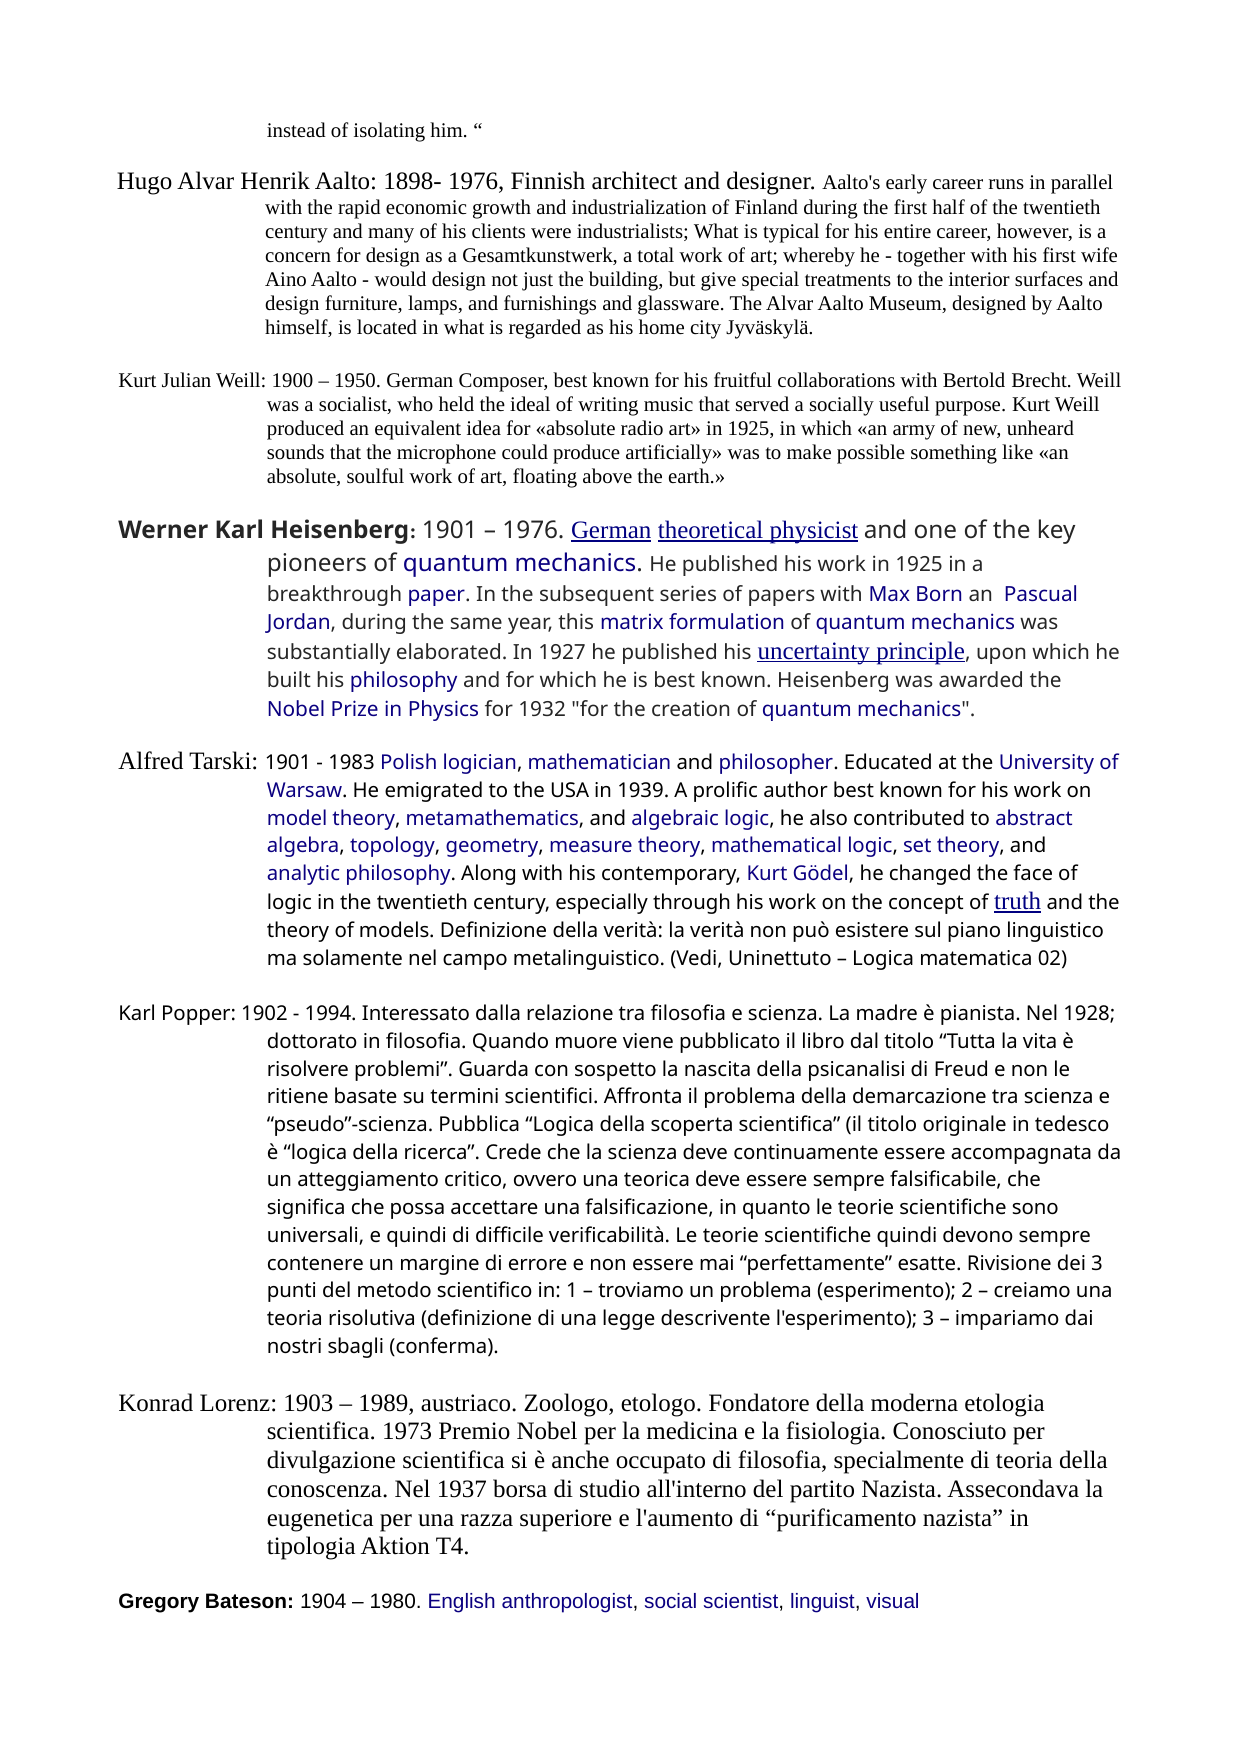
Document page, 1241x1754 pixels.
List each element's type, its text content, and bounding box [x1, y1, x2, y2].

text Hugo Alvar Henrik Aalto: 1898- 1976, Finnish architect and designer. Aalto's early career runs in parallel with the rapid economic growth and industrialization of Finland during the first half of the twentieth century and many of his clients were industrialists; What is typical for his entire career, however, is a concern for design as a Gesamtkunstwerk, a total work of art; whereby he - together with his first wife Aino Aalto - would design not just the building, but give special treatments to the interior surfaces and design furniture, lamps, and furnishings and glassware. The Alvar Aalto Museum, designed by Aalto himself, is located in what is regarded as his home city Jyväskylä. [117, 166, 1122, 339]
text Gregory Bateson: 1904 – 1980. English anthropologist, social scientist, linguist, visual [118, 1589, 1122, 1613]
text instead of isolating him. “ [118, 118, 1122, 142]
text Konrad Lorenz: 1903 – 1989, austriaco. Zoologo, etologo. Fondatore della moderna etologia scientifica. 1973 Premio Nobel per la medicina e la fisiologia. Conosciuto per divulgazione scientifica si è anche occupato di filosofia, specialmente di teoria della conoscenza. Nel 1937 borsa di studio all'interno del partito Nazista. Assecondava la eugenetica per una razza superiore e l'aumento di “purificamento nazista” in tipologia Aktion T4. [118, 1388, 1122, 1560]
text Werner Karl Heisenberg: 1901 – 1976. German theoretical physicist and one of the key pioneers of quantum mechanics. He published his work in 1925 in a breakthrough paper. In the subsequent series of papers with Max Born an Pascual Jordan, during the same year, this matrix formulation of quantum mechanics was substantially elaborated. In 1927 he published his uncertainty principle, upon which he built his philosophy and for which he is best known. Heisenberg was awarded the Nobel Prize in Physics for 1932 "for the creation of quantum mechanics". [118, 512, 1122, 722]
text Karl Popper: 1902 - 1994. Interessato dalla relazione tra filosofia e scienza. La madre è pianista. Nel 1928; dottorato in filosofia. Quando muore viene pubblicato il libro dal titolo “Tutta la vita è risolvere problemi”. Guarda con sospetto la nascita della psicanalisi di Freud e non le ritiene basate su termini scientifici. Affronta il problema della demarcazione tra scienza e “pseudo”-scienza. Pubblica “Logica della scoperta scientifica” (il titolo originale in tedesco è “logica della ricerca”. Crede che la scienza deve continuamente essere accompagnata da un atteggiamento critico, ovvero una teorica deve essere sempre falsificabile, che significa che possa accettare una falsificazione, in quanto le teorie scientifiche sono universali, e quindi di difficile verificabilità. Le teorie scientifiche quindi devono sempre contenere un margine di errore e non essere mai “perfettamente” esatte. Rivisione dei 3 punti del metodo scientifico in: 1 – troviamo un problema (esperimento); 2 – creiamo una teoria risolutiva (definizione di una legge descrivente l'esperimento); 3 – impariamo dai nostri sbagli (conferma). [118, 999, 1122, 1359]
text Kurt Julian Weill: 1900 – 1950. German Composer, best known for his fruitful collaborations with Bertold Brecht. Weill was a socialist, who held the ideal of writing music that served a socially useful purpose. Kurt Weill produced an equivalent idea for «absolute radio art» in 1925, in which «an army of new, unheard sounds that the microphone could produce artificially» was to make possible something like «an absolute, soulful work of art, floating above the earth.» [118, 368, 1122, 488]
text Alfred Tarski: 1901 - 1983 Polish logician, mathematician and philosopher. Educated at the University of Warsaw. He emigrated to the USA in 1939. A prolific author best known for his work on model theory, metamathematics, and algebraic logic, he also contributed to abstract algebra, topology, geometry, measure theory, mathematical logic, set theory, and analytic philosophy. Along with his contemporary, Kurt Gödel, he changed the face of logic in the twentieth century, especially through his work on the concept of truth and the theory of models. Definizione della verità: la verità non può esistere sul piano linguistico ma solamente nel campo metalinguistico. (Vedi, Uninettuto – Logica matematica 02) [118, 746, 1122, 971]
